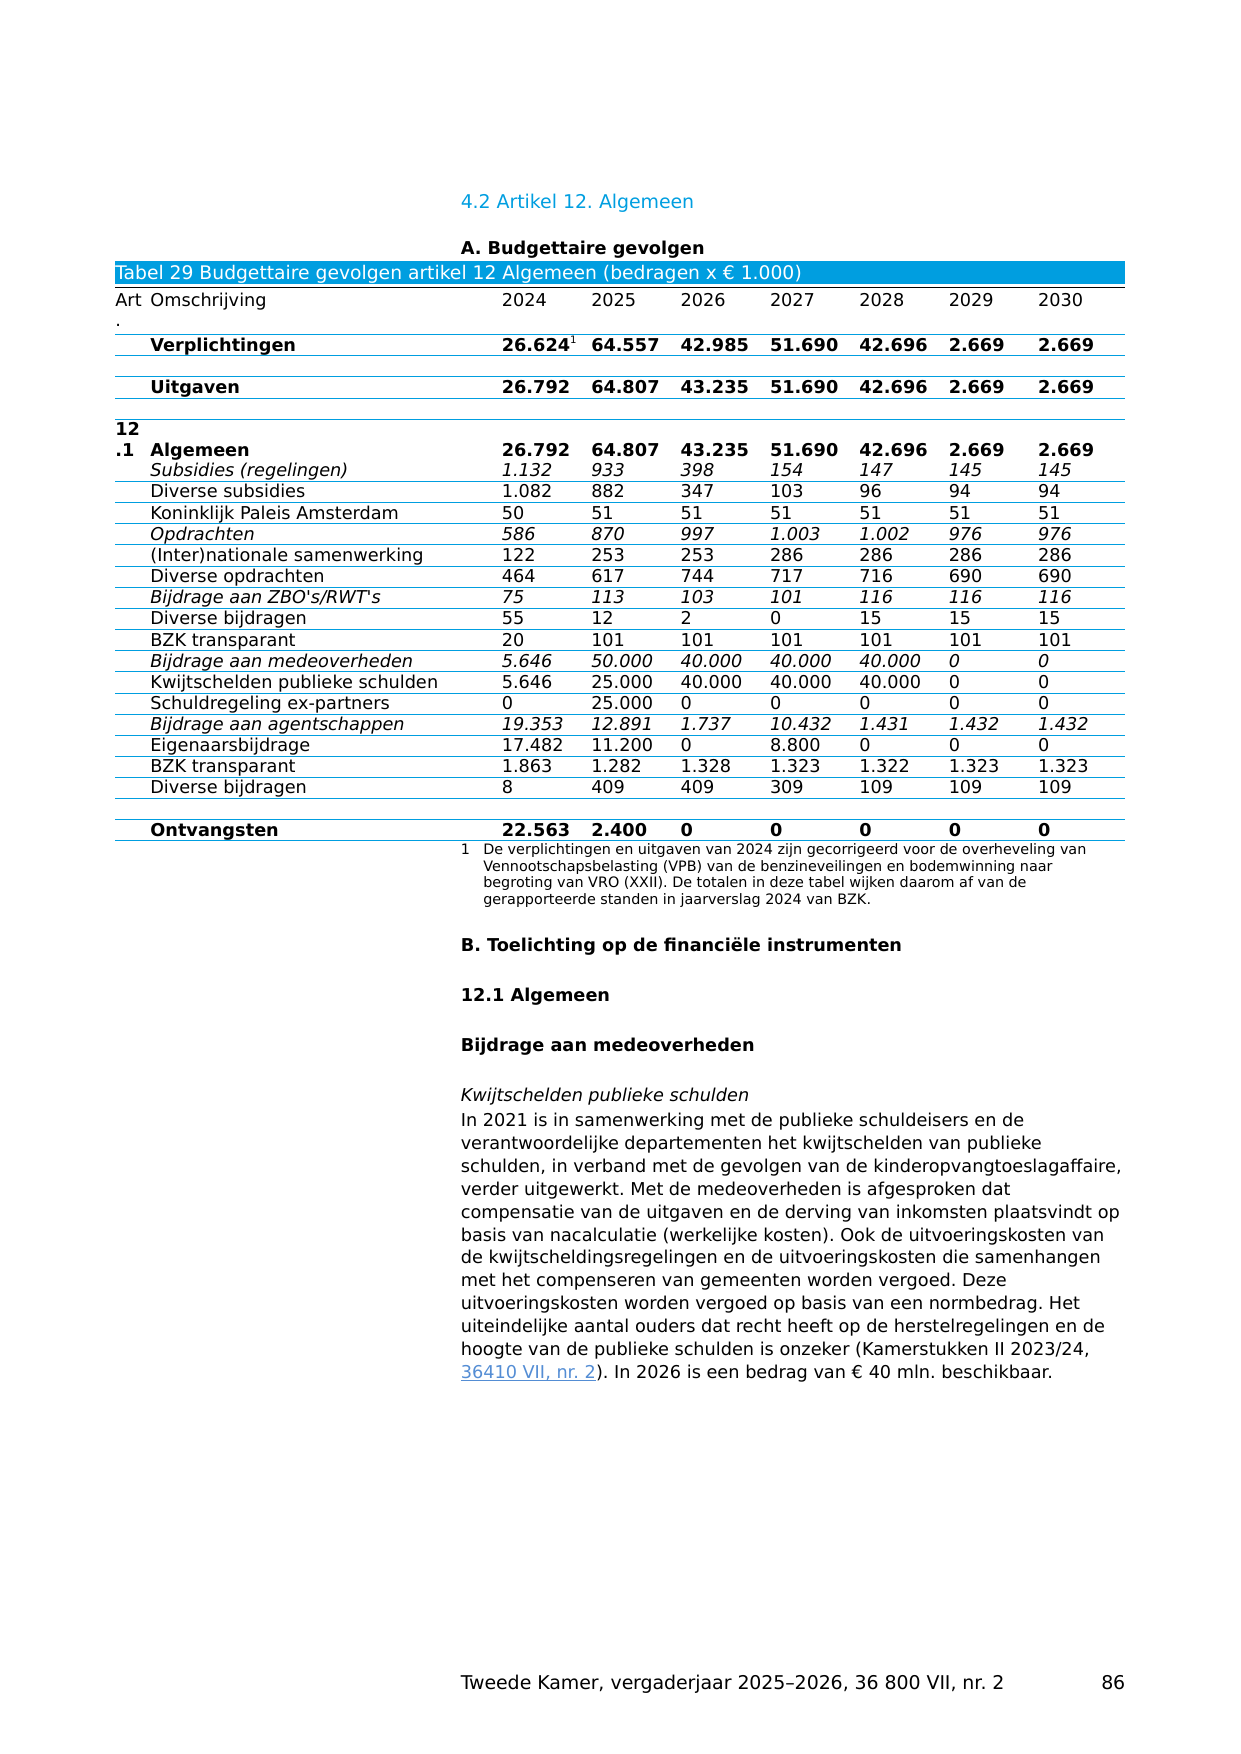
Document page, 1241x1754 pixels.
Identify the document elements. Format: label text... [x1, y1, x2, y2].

table_cell [115, 377, 147, 397]
table_cell 51.690 [767, 377, 856, 397]
table_cell Subsidies (regelingen) [147, 460, 499, 481]
table_cell Bijdrage aan agentschappen [147, 715, 499, 735]
table_cell [678, 356, 767, 376]
table_cell 286 [946, 545, 1035, 566]
table_cell 19.353 [499, 715, 588, 735]
table_cell 64.807 [588, 377, 677, 397]
table_cell 1.432 [1035, 715, 1125, 735]
table_cell 1.282 [588, 757, 677, 777]
table_cell 286 [856, 545, 946, 566]
table_cell Art. [115, 288, 147, 334]
table_cell Schuldregeling ex-partners [147, 694, 499, 713]
text 12.1 Algemeen [461, 983, 1125, 1006]
text Bijdrage aan medeoverheden [461, 1033, 1125, 1056]
table_cell Koninklijk Paleis Amsterdam [147, 503, 499, 523]
table_cell 2.669 [946, 335, 1035, 355]
table_cell 1.323 [1035, 757, 1125, 777]
table_cell 2.669 [946, 420, 1035, 460]
table_cell 1.322 [856, 757, 946, 777]
table_cell 0 [767, 820, 856, 840]
table_cell 94 [1035, 482, 1125, 502]
table_cell 51 [588, 503, 677, 523]
table_cell [588, 799, 677, 819]
table_cell 1.328 [678, 757, 767, 777]
table_cell 933 [588, 460, 677, 481]
table_cell 1.432 [946, 715, 1035, 735]
table_cell Algemeen [147, 420, 499, 460]
table_cell 0 [1035, 820, 1125, 840]
table_cell Bijdrage aan ZBO's/RWT's [147, 588, 499, 608]
table_cell [499, 799, 588, 819]
table_cell [856, 799, 946, 819]
table_cell 690 [1035, 567, 1125, 587]
table_cell 40.000 [678, 651, 767, 671]
table_cell Diverse opdrachten [147, 567, 499, 587]
text In 2021 is in samenwerking met de publieke schuldeisers en de verantwoordelijke departementen het kwijtschelden van publieke schulden, in verband met de gevolgen van de kinderopvangtoeslagaffaire, verder uitgewerkt. Met de medeoverheden is afgesproken dat compensatie van de uitgaven en de derving van inkomsten plaatsvindt op basis van nacalculatie (werkelijke kosten). Ook de uitvoeringskosten van de kwijtscheldingsregelingen en de uitvoeringskosten die samenhangen met het compenseren van gemeenten worden vergoed. Deze uitvoeringskosten worden vergoed op basis van een normbedrag. Het uiteindelijke aantal ouders dat recht heeft op de herstelregelingen en de hoogte van de publieke schulden is onzeker (Kamerstukken II 2023/24, 36410 VII, nr. 2). In 2026 is een bedrag van € 40 mln. beschikbaar. [461, 1108, 1125, 1383]
text A. Budgettaire gevolgen [461, 236, 1125, 259]
table_cell 116 [946, 588, 1035, 608]
table_cell 10.432 [767, 715, 856, 735]
table_cell [115, 736, 147, 756]
table_cell 51 [856, 503, 946, 523]
table_cell [115, 356, 147, 376]
table_cell 101 [1035, 630, 1125, 650]
table_cell [115, 778, 147, 798]
table_cell 976 [1035, 524, 1125, 544]
table_cell 12.1 [115, 420, 147, 460]
table_cell 51 [678, 503, 767, 523]
table_cell 22.563 [499, 820, 588, 840]
table_cell Eigenaarsbijdrage [147, 736, 499, 756]
title 4.2 Artikel 12. Algemeen [461, 191, 1125, 213]
table_cell 25.000 [588, 694, 677, 713]
table_cell 464 [499, 567, 588, 587]
table_cell 1.132 [499, 460, 588, 481]
table_cell 882 [588, 482, 677, 502]
table_cell 0 [678, 820, 767, 840]
table_cell 50 [499, 503, 588, 523]
table_cell 20 [499, 630, 588, 650]
table_cell 116 [1035, 588, 1125, 608]
table_cell 12.891 [588, 715, 677, 735]
table_cell [856, 399, 946, 418]
table_cell 2028 [856, 288, 946, 334]
table_cell 2.669 [1035, 420, 1125, 460]
table_cell 40.000 [767, 672, 856, 692]
table_cell [115, 503, 147, 523]
table_cell 11.200 [588, 736, 677, 756]
table_cell 101 [767, 630, 856, 650]
table_cell [115, 694, 147, 713]
table_cell 0 [946, 651, 1035, 671]
table_cell [115, 715, 147, 735]
table_cell 253 [588, 545, 677, 566]
table_cell 286 [1035, 545, 1125, 566]
table_cell 0 [946, 672, 1035, 692]
table_cell 109 [856, 778, 946, 798]
table_cell 0 [678, 694, 767, 713]
table_cell 716 [856, 567, 946, 587]
table_cell [147, 399, 499, 418]
table_cell 51 [946, 503, 1035, 523]
table_cell 64.807 [588, 420, 677, 460]
table_cell Kwijtschelden publieke schulden [147, 672, 499, 692]
table_cell (Inter)nationale samenwerking [147, 545, 499, 566]
table_cell 40.000 [678, 672, 767, 692]
table_cell [115, 609, 147, 629]
table_cell 8.800 [767, 736, 856, 756]
text Kwijtschelden publieke schulden [461, 1083, 1125, 1106]
table_cell 1.863 [499, 757, 588, 777]
table_cell [115, 588, 147, 608]
table_cell [147, 799, 499, 819]
table_cell 0 [767, 694, 856, 713]
table_cell 55 [499, 609, 588, 629]
table_cell 1.737 [678, 715, 767, 735]
table_cell [946, 399, 1035, 418]
table_cell 2.400 [588, 820, 677, 840]
table_cell [115, 460, 147, 481]
table_cell 145 [1035, 460, 1125, 481]
table_cell 286 [767, 545, 856, 566]
table_cell 101 [588, 630, 677, 650]
table_cell [115, 757, 147, 777]
table_cell 2027 [767, 288, 856, 334]
table_cell 122 [499, 545, 588, 566]
table_cell [946, 356, 1035, 376]
table_cell 154 [767, 460, 856, 481]
table_cell 26.792 [499, 377, 588, 397]
table_cell 40.000 [767, 651, 856, 671]
table_cell Omschrijving [147, 288, 499, 334]
table_cell 113 [588, 588, 677, 608]
table_cell 103 [767, 482, 856, 502]
table_cell [115, 482, 147, 502]
table_cell 976 [946, 524, 1035, 544]
table_cell BZK transparant [147, 757, 499, 777]
table_cell 50.000 [588, 651, 677, 671]
table_cell 51 [1035, 503, 1125, 523]
table_cell 0 [946, 694, 1035, 713]
table_cell 75 [499, 588, 588, 608]
table_cell [499, 356, 588, 376]
table_cell 64.557 [588, 335, 677, 355]
table_cell 15 [856, 609, 946, 629]
table_cell 2.669 [946, 377, 1035, 397]
table_cell [946, 799, 1035, 819]
table_cell 109 [946, 778, 1035, 798]
table_cell 1.323 [946, 757, 1035, 777]
table_cell 2026 [678, 288, 767, 334]
table_cell 398 [678, 460, 767, 481]
table_cell 25.000 [588, 672, 677, 692]
table_cell 94 [946, 482, 1035, 502]
table_cell 147 [856, 460, 946, 481]
table_cell [767, 356, 856, 376]
table_cell 997 [678, 524, 767, 544]
table_cell 409 [588, 778, 677, 798]
table_cell 2 [678, 609, 767, 629]
table_cell 101 [946, 630, 1035, 650]
table_cell 1.003 [767, 524, 856, 544]
table_cell 617 [588, 567, 677, 587]
table_cell 12 [588, 609, 677, 629]
table_cell [678, 399, 767, 418]
table_cell [678, 799, 767, 819]
table_cell 0 [1035, 694, 1125, 713]
table_cell 586 [499, 524, 588, 544]
table_cell 2024 [499, 288, 588, 334]
table_cell [588, 399, 677, 418]
table_cell 101 [856, 630, 946, 650]
table_cell [767, 799, 856, 819]
table_cell [115, 820, 147, 840]
table_cell [115, 524, 147, 544]
table_cell 40.000 [856, 672, 946, 692]
table_cell [1035, 356, 1125, 376]
table_cell 43.235 [678, 420, 767, 460]
table_cell 5.646 [499, 672, 588, 692]
table_cell [115, 335, 147, 355]
table_cell 103 [678, 588, 767, 608]
table_cell [115, 399, 147, 418]
table_cell Bijdrage aan medeoverheden [147, 651, 499, 671]
table_cell [115, 567, 147, 587]
table_cell 2025 [588, 288, 677, 334]
table_cell 1.323 [767, 757, 856, 777]
table_cell Diverse bijdragen [147, 609, 499, 629]
table_cell 96 [856, 482, 946, 502]
table_cell 2.669 [1035, 335, 1125, 355]
table_cell 0 [946, 820, 1035, 840]
table_cell 51.690 [767, 420, 856, 460]
text B. Toelichting op de financiële instrumenten [461, 933, 1125, 956]
table_cell 2030 [1035, 288, 1125, 334]
table_cell 43.235 [678, 377, 767, 397]
table_cell 717 [767, 567, 856, 587]
table_cell BZK transparant [147, 630, 499, 650]
table_cell [1035, 799, 1125, 819]
table_cell 0 [856, 736, 946, 756]
table_cell 145 [946, 460, 1035, 481]
table_cell [115, 672, 147, 692]
table_cell 0 [1035, 651, 1125, 671]
table_cell 0 [767, 609, 856, 629]
table_cell 116 [856, 588, 946, 608]
table_cell 0 [856, 820, 946, 840]
table_cell 0 [499, 694, 588, 713]
table_cell 42.696 [856, 420, 946, 460]
table_cell [147, 356, 499, 376]
table_cell [115, 651, 147, 671]
table_cell 109 [1035, 778, 1125, 798]
table_cell [588, 356, 677, 376]
table_cell [115, 799, 147, 819]
table_cell 1.082 [499, 482, 588, 502]
table_cell [115, 545, 147, 566]
table_cell 17.482 [499, 736, 588, 756]
table_cell 5.646 [499, 651, 588, 671]
table_cell 0 [1035, 672, 1125, 692]
table_cell [856, 356, 946, 376]
table_cell 2.669 [1035, 377, 1125, 397]
table_cell 42.696 [856, 377, 946, 397]
table_cell 0 [856, 694, 946, 713]
table_cell 870 [588, 524, 677, 544]
table_cell 15 [1035, 609, 1125, 629]
table_cell 253 [678, 545, 767, 566]
table_cell Ontvangsten [147, 820, 499, 840]
table_cell 0 [678, 736, 767, 756]
table_cell [1035, 399, 1125, 418]
table_cell 690 [946, 567, 1035, 587]
table_cell [499, 399, 588, 418]
table_cell Opdrachten [147, 524, 499, 544]
table_cell 309 [767, 778, 856, 798]
table_cell [115, 630, 147, 650]
table_cell 51.690 [767, 335, 856, 355]
table_cell 101 [678, 630, 767, 650]
table_cell 101 [767, 588, 856, 608]
table_cell 1.002 [856, 524, 946, 544]
table_cell 409 [678, 778, 767, 798]
list De verplichtingen en uitgaven van 2024 zijn gecorrigeerd voor de overheveling van Vennootschapsbelasting (VPB) van de benzineveilingen en bodemwinning naar begroting van VRO (XXII). De totalen in deze tabel wijken daarom af van de gerapporteerde standen in jaarverslag 2024 van BZK. [461, 841, 1125, 908]
table_cell [767, 399, 856, 418]
table_cell 0 [946, 736, 1035, 756]
table_cell 1.431 [856, 715, 946, 735]
table_cell 347 [678, 482, 767, 502]
table_cell 744 [678, 567, 767, 587]
table_cell 51 [767, 503, 856, 523]
table_cell Diverse subsidies [147, 482, 499, 502]
table_cell 26.792 [499, 420, 588, 460]
table_cell 2029 [946, 288, 1035, 334]
table_cell Diverse bijdragen [147, 778, 499, 798]
table_cell Uitgaven [147, 377, 499, 397]
table_cell 42.696 [856, 335, 946, 355]
table_cell 15 [946, 609, 1035, 629]
table_cell Verplichtingen [147, 335, 499, 355]
table_cell 40.000 [856, 651, 946, 671]
table_cell 0 [1035, 736, 1125, 756]
table_cell 26.6241 [499, 335, 588, 355]
table_cell 42.985 [678, 335, 767, 355]
table_cell 8 [499, 778, 588, 798]
